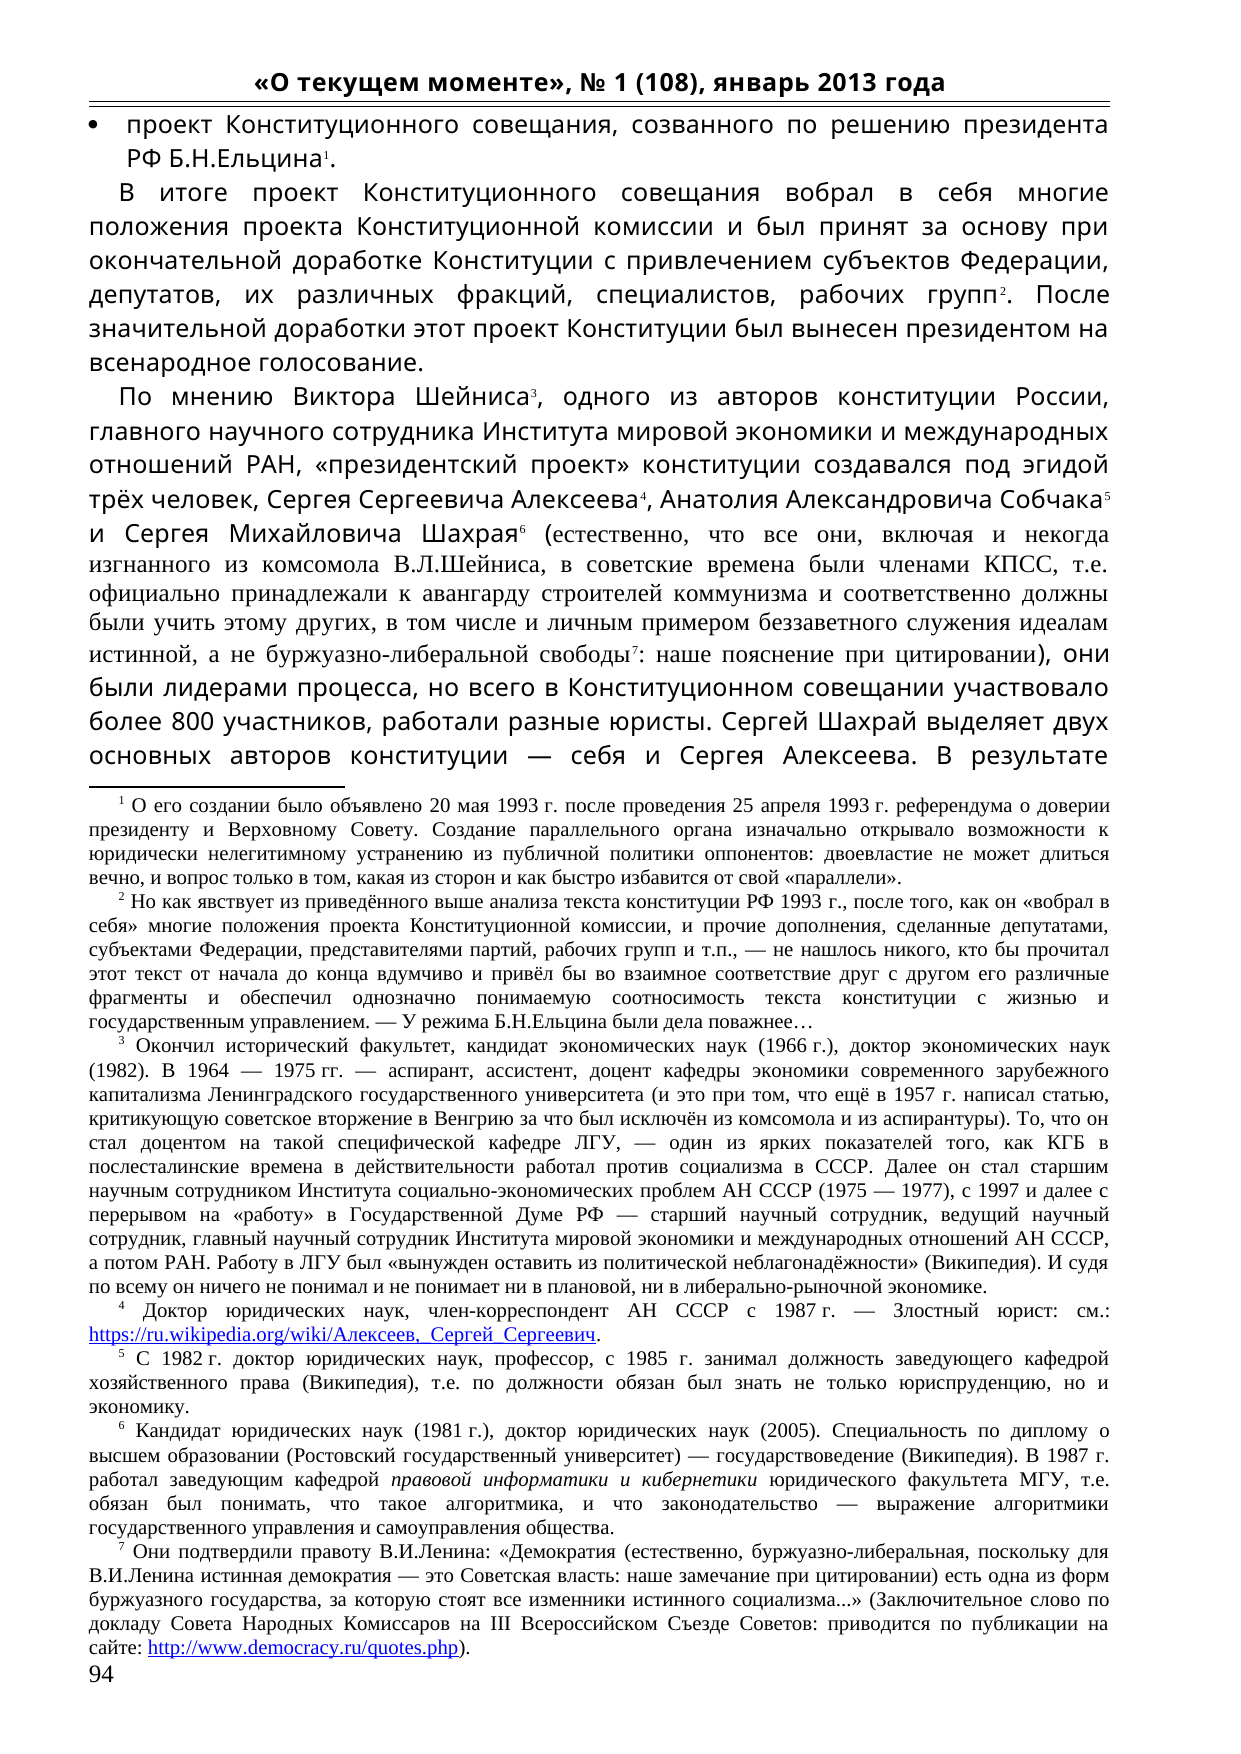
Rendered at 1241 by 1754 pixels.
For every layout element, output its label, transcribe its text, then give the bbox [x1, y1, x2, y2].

list проект Конституционного совещания, созванного по решению президента РФ Б.Н.Ельцина. [89, 107, 1110, 175]
text С 1982 г. доктор юридических наук, профессор, с 1985 г. занимал должность заведующего кафедрой хозяйственного права (Википедия), т.е. по должности обязан был знать не только юриспруденцию, но и экономику. [89, 1346, 1110, 1418]
text Кандидат юридических наук (1981 г.), доктор юридических наук (2005). Специальность по диплому о высшем образовании (Ростовский государственный университет) — государствоведение (Википедия). В 1987 г. работал заведующим кафедрой правовой информатики и кибернетики юридического факультета МГУ, т.е. обязан был понимать, что такое алгоритмика, и что законодательство — выражение алгоритмики государственного управления и самоуправления общества. [89, 1418, 1110, 1539]
text Доктор юридических наук, член-корреспондент АН СССР с 1987 г. — Злостный юрист: см.: https://ru.wikipedia.org/wiki/Алексеев,_Сергей_Сергеевич. [89, 1298, 1110, 1346]
text Они подтвердили правоту В.И.Ленина: «Демократия (естественно, буржуазно-либеральная, поскольку для В.И.Ленина истинная демократия — это Советская власть: наше замечание при цитировании) есть одна из форм буржуазного государства, за которую стоят все изменники истинного социализма...» (Заключительное слово по докладу Совета Народных Комиссаров на III Всероссийском Съезде Советов: приводится по публикации на сайте: http://www.democracy.ru/quotes.php). [89, 1539, 1110, 1659]
text По мнению Виктора Шейниса, одного из авторов конституции России, главного научного сотрудника Института мировой экономики и международных отношений РАН, «президентский проект» конституции создавался под эгидой трёх человек, Сергея Сергеевича Алексеева, Анатолия Александровича Собчака и Сергея Михайловича Шахрая (естественно, что все они, включая и некогда изгнанного из комсомола В.Л.Шейниса, в советские времена были членами КПСС, т.е. официально принадлежали к авангарду строителей коммунизма и соответственно должны были учить этому других, в том числе и личным примером беззаветного служения идеалам истинной, а не буржуазно-либеральной свободы: наше пояснение при цитировании), они были лидерами процесса, но всего в Конституционном совещании участвовало более 800 участников, работали разные юристы. Сергей Шахрай выделяет двух основных авторов конституции — себя и Сергея Алексеева. В результате [89, 379, 1110, 772]
text Окончил исторический факультет, кандидат экономических наук (1966 г.), доктор экономических наук (1982). В 1964 — 1975 гг. — аспирант, ассистент, доцент кафедры экономики современного зарубежного капитализма Ленинградского государственного университета (и это при том, что ещё в 1957 г. написал статью, критикующую советское вторжение в Венгрию за что был исключён из комсомола и из аспирантуры). То, что он стал доцентом на такой специфической кафедре ЛГУ, — один из ярких показателей того, как КГБ в послесталинские времена в действительности работал против социализма в СССР. Далее он стал старшим научным сотрудником Института социально-экономических проблем АН СССР (1975 — 1977), с 1997 и далее с перерывом на «работу» в Государственной Думе РФ — старший научный сотрудник, ведущий научный сотрудник, главный научный сотрудник Института мировой экономики и международных отношений АН СССР, а потом РАН. Работу в ЛГУ был «вынужден оставить из политической неблагонадёжности» (Википедия). И судя по всему он ничего не понимал и не понимает ни в плановой, ни в либерально-рыночной экономике. [89, 1033, 1110, 1298]
text В итоге проект Конституционного совещания вобрал в себя многие положения проекта Конституционной комиссии и был принят за основу при окончательной доработке Конституции с привлечением субъектов Федерации, депутатов, их различных фракций, специалистов, рабочих групп. После значительной доработки этот проект Конституции был вынесен президентом на всенародное голосование. [89, 175, 1110, 379]
list О его создании было объявлено 20 мая 1993 г. после проведения 25 апреля 1993 г. референдума о доверии президенту и Верховному Совету. Создание параллельного органа изначально открывало возможности к юридически нелегитимному устранению из публичной политики оппонентов: двоевластие не может длиться вечно, и вопрос только в том, какая из сторон и как быстро избавится от свой «параллели». [89, 793, 1110, 889]
text Но как явствует из приведённого выше анализа текста конституции РФ 1993 г., после того, как он «вобрал в себя» многие положения проекта Конституционной комиссии, и прочие дополнения, сделанные депутатами, субъектами Федерации, представителями партий, рабочих групп и т.п., — не нашлось никого, кто бы прочитал этот текст от начала до конца вдумчиво и привёл бы во взаимное соответствие друг с другом его различные фрагменты и обеспечил однозначно понимаемую соотносимость текста конституции с жизнью и государственным управлением. — У режима Б.Н.Ельцина были дела поважнее… [89, 889, 1110, 1033]
